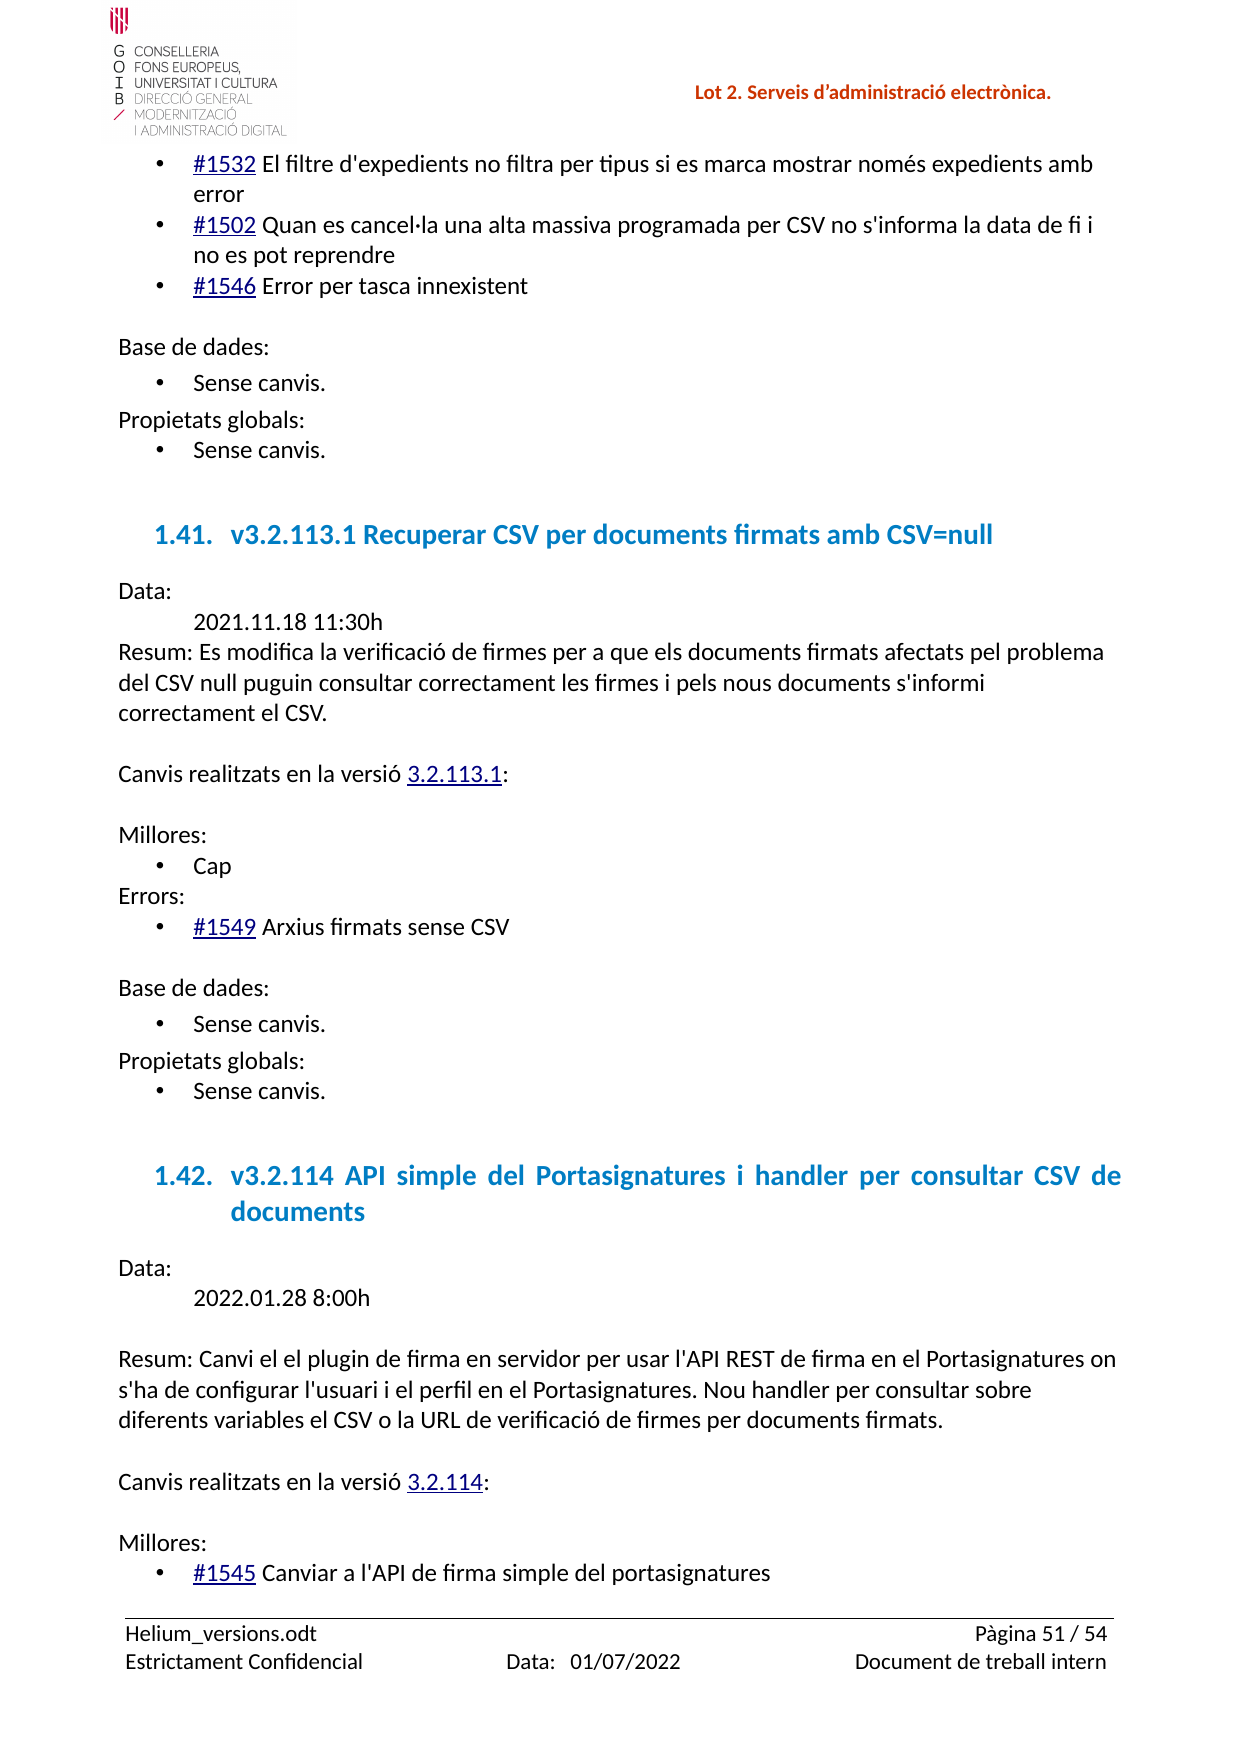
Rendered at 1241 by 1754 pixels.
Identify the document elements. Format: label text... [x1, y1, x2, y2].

subtitle v3.2.113.1 Recuperar CSV per documents firmats amb CSV=null [153, 516, 1122, 552]
text Base de dades: [118, 972, 1122, 1002]
text Data: [118, 575, 1122, 606]
text Resum: Canvi el el plugin de firma en servidor per usar l'API REST de firma en el Portasignatures on s'ha de configurar l'usuari i el perfil en el Portasignatures. Nou handler per consultar sobre diferents variables el CSV o la URL de verificació de firmes per documents firmats. [118, 1343, 1122, 1435]
text Canvis realitzats en la versió 3.2.114: [118, 1466, 1122, 1496]
list Sense canvis. [156, 1075, 1122, 1106]
text Millores: [118, 1527, 1122, 1557]
subtitle v3.2.114 API simple del Portasignatures i handler per consultar CSV de documents [153, 1157, 1122, 1228]
list #1546 Error per tasca innexistent [156, 270, 1122, 300]
list #1532 El filtre d'expedients no filtra per tipus si es marca mostrar només expedients amb error [156, 148, 1122, 209]
list Sense canvis. [156, 367, 1122, 398]
text 2022.01.28 8:00h [118, 1282, 1122, 1313]
text 2021.11.18 11:30h [118, 606, 1122, 636]
text Base de dades: [118, 331, 1122, 361]
text Millores: [118, 819, 1122, 850]
text Resum: Es modifica la verificació de firmes per a que els documents firmats afectats pel problema del CSV null puguin consultar correctament les firmes i pels nous documents s'informi correctament el CSV. [118, 636, 1122, 728]
text Canvis realitzats en la versió 3.2.113.1: [118, 758, 1122, 789]
list #1545 Canviar a l'API de firma simple del portasignatures [156, 1557, 1122, 1588]
text Propietats globals: [118, 404, 1122, 434]
text Data: [118, 1252, 1122, 1282]
text Propietats globals: [118, 1045, 1122, 1075]
list #1549 Arxius firmats sense CSV [156, 911, 1122, 941]
list Cap [156, 850, 1122, 880]
list #1502 Quan es cancel·la una alta massiva programada per CSV no s'informa la data de fi i no es pot reprendre [156, 209, 1122, 270]
list Sense canvis. [156, 434, 1122, 465]
text Errors: [118, 880, 1122, 911]
picture [100, 0, 297, 144]
list Sense canvis. [156, 1008, 1122, 1039]
